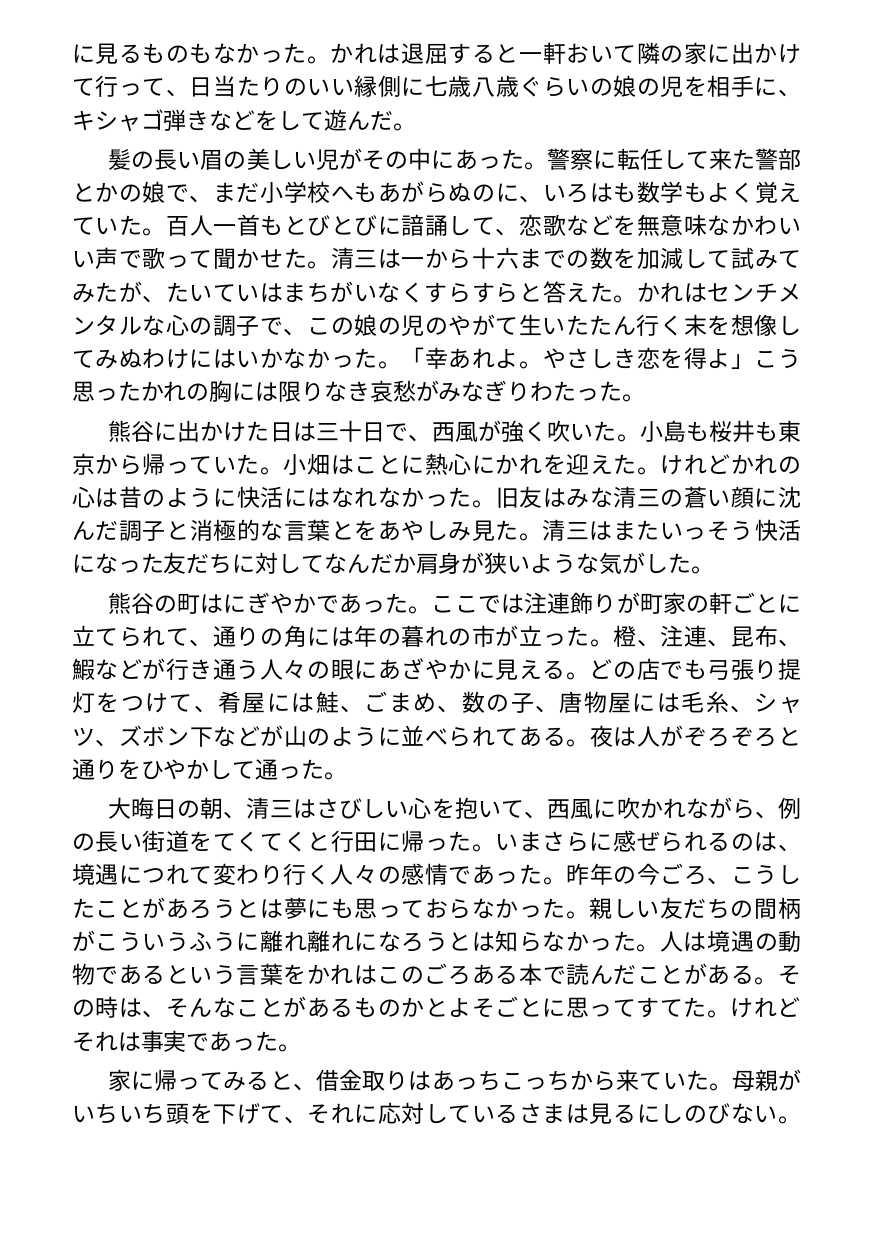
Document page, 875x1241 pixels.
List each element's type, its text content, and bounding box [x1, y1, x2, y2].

text 家に帰ってみると、借金取りはあっちこっちから来ていた。母親がいちいち頭を下げて、それに応対しているさまは見るにしのびない。 [72, 1063, 802, 1129]
text に見るものもなかった。かれは退屈すると一軒おいて隣の家に出かけて行って、日当たりのいい縁側に七歳八歳ぐらいの娘の児を相手に、キシャゴ弾きなどをして遊んだ。 [72, 36, 802, 136]
text 熊谷の町はにぎやかであった。ここでは注連飾りが町家の軒ごとに立てられて、通りの角には年の暮れの市が立った。橙、注連、昆布、鰕などが行き通う人々の眼にあざやかに見える。どの店でも弓張り提灯をつけて、肴屋には鮭、ごまめ、数の子、唐物屋には毛糸、シャツ、ズボン下などが山のように並べられてある。夜は人がぞろぞろと通りをひやかして通った。 [72, 586, 802, 785]
text 髪の長い眉の美しい児がその中にあった。警察に転任して来た警部とかの娘で、まだ小学校へもあがらぬのに、いろはも数学もよく覚えていた。百人一首もとびとびに諳誦して、恋歌などを無意味なかわいい声で歌って聞かせた。清三は一から十六までの数を加減して試みてみたが、たいていはまちがいなくすらすらと答えた。かれはセンチメンタルな心の調子で、この娘の児のやがて生いたたん行く末を想像してみぬわけにはいかなかった。「幸あれよ。やさしき恋を得よ」こう思ったかれの胸には限りなき哀愁がみなぎりわたった。 [72, 142, 802, 407]
text 大晦日の朝、清三はさびしい心を抱いて、西風に吹かれながら、例の長い街道をてくてくと行田に帰った。いまさらに感ぜられるのは、境遇につれて変わり行く人々の感情であった。昨年の今ごろ、こうしたことがあろうとは夢にも思っておらなかった。親しい友だちの間柄がこういうふうに離れ離れになろうとは知らなかった。人は境遇の動物であるという言葉をかれはこのごろある本で読んだことがある。その時は、そんなことがあるものかとよそごとに思ってすてた。けれどそれは事実であった。 [72, 791, 802, 1057]
text 熊谷に出かけた日は三十日で、西風が強く吹いた。小島も桜井も東京から帰っていた。小畑はことに熱心にかれを迎えた。けれどかれの心は昔のように快活にはなれなかった。旧友はみな清三の蒼い顔に沈んだ調子と消極的な言葉とをあやしみ見た。清三はまたいっそう快活になった友だちに対してなんだか肩身が狭いような気がした。 [72, 413, 802, 579]
